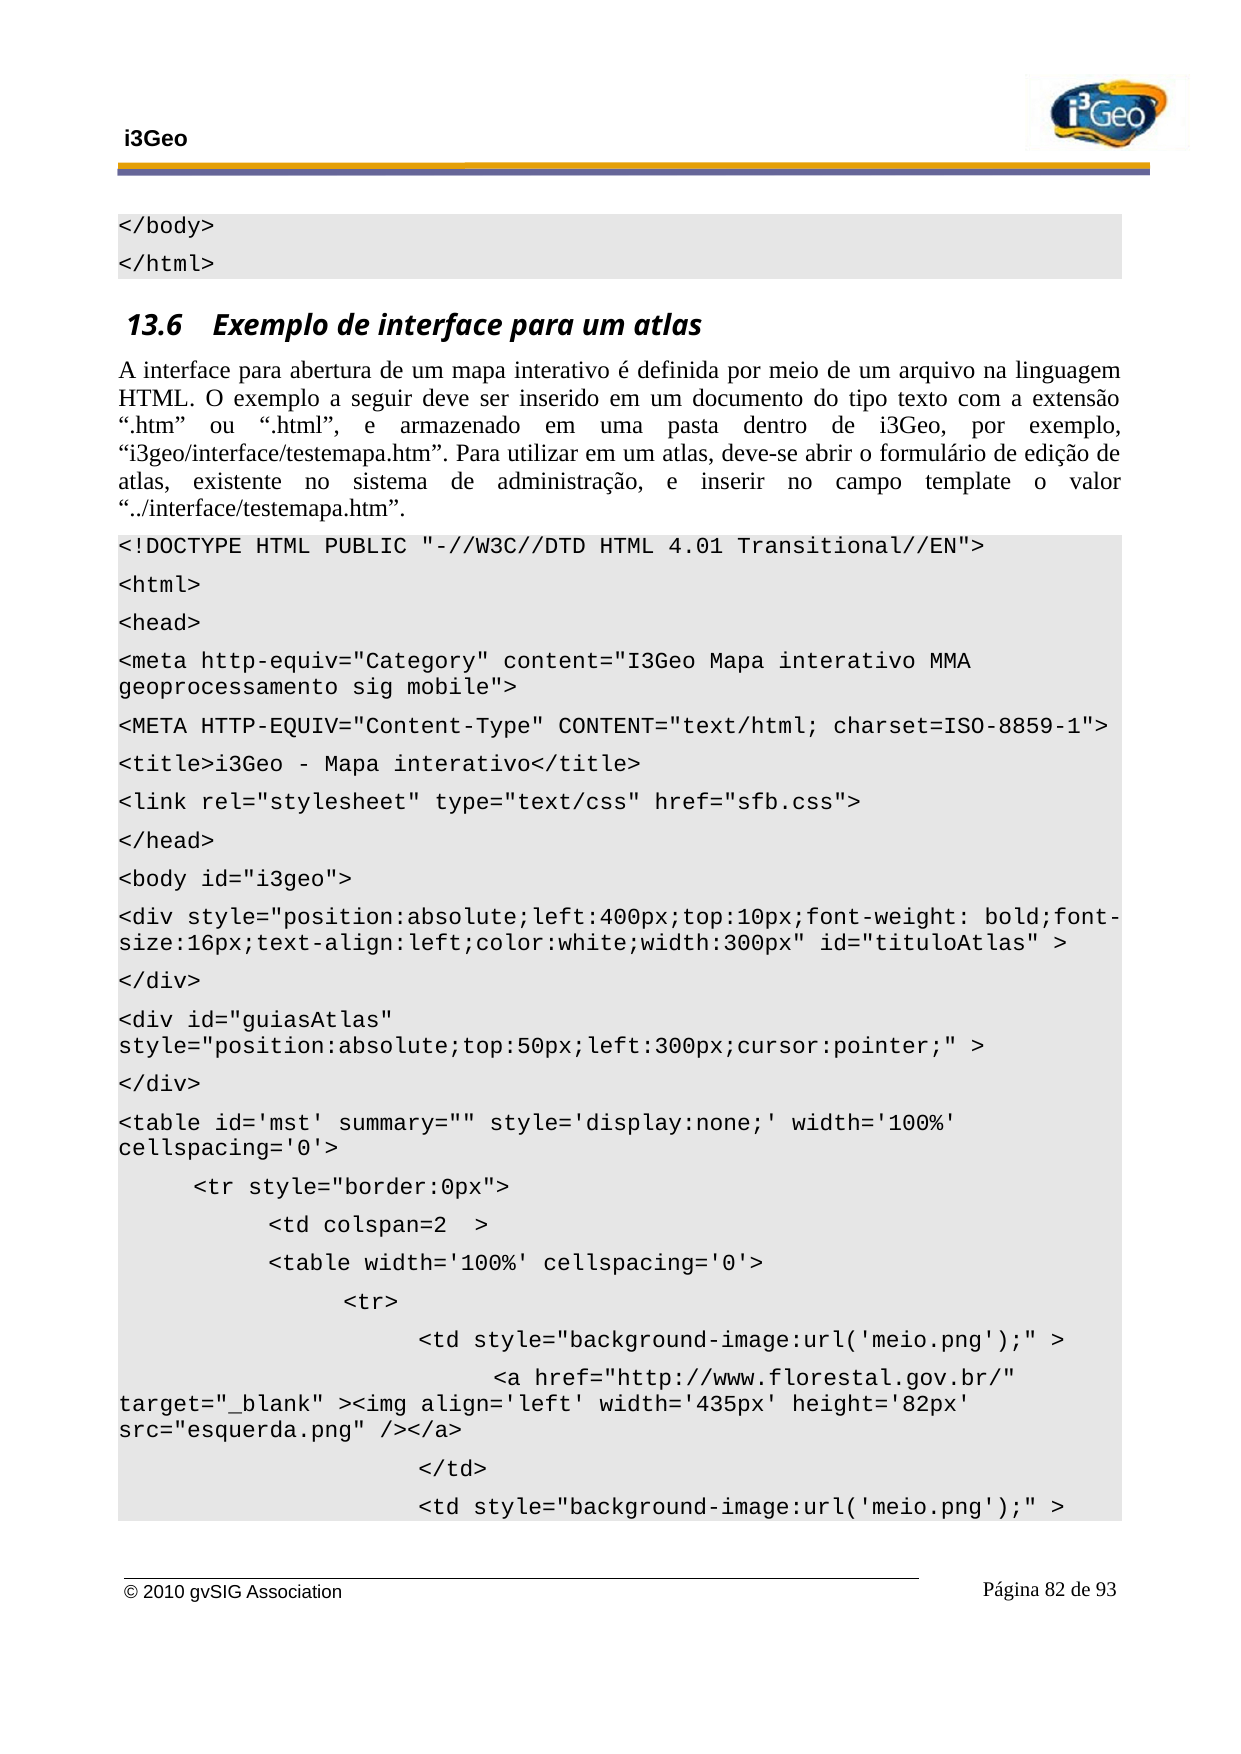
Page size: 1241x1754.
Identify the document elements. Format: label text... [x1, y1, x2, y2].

text <body id="i3geo"> [118, 867, 1122, 893]
text <table id='mst' summary="" style='display:none;' width='100%' cellspacing='0'> [118, 1111, 1122, 1163]
text <div id="guiasAtlas" style="position:absolute;top:50px;left:300px;cursor:pointer;" > [118, 1008, 1122, 1060]
text <head> [118, 611, 1122, 637]
text </html> [118, 253, 1122, 279]
text <div style="position:absolute;left:400px;top:10px;font-weight: bold;font-size:16px;text-align:left;color:white;width:300px" id="tituloAtlas" > [118, 906, 1122, 957]
subtitle Exemplo de interface para um atlas [118, 304, 1122, 343]
text <td colspan=2 > [118, 1213, 1122, 1239]
text <tr> [118, 1290, 1122, 1316]
text <title>i3Geo - Mapa interativo</title> [118, 752, 1122, 778]
text <html> [118, 573, 1122, 599]
text <!DOCTYPE HTML PUBLIC "-//W3C//DTD HTML 4.01 Transitional//EN"> [118, 535, 1122, 561]
text <td style="background-image:url('meio.png');" > [118, 1495, 1122, 1521]
text <tr style="border:0px"> [118, 1175, 1122, 1201]
text </td> [118, 1457, 1122, 1483]
text </div> [118, 970, 1122, 996]
text <a href="http://www.florestal.gov.br/" target="_blank" ><img align='left' width='435px' height='82px' src="esquerda.png" /></a> [118, 1367, 1122, 1444]
text <link rel="stylesheet" type="text/css" href="sfb.css"> [118, 791, 1122, 817]
text <meta http-equiv="Category" content="I3Geo Mapa interativo MMA geoprocessamento sig mobile"> [118, 650, 1122, 702]
text A interface para abertura de um mapa interativo é definida por meio de um arquivo na linguagem HTML. O exemplo a seguir deve ser inserido em um documento do tipo texto com a extensão “.htm” ou “.html”, e armazenado em uma pasta dentro de i3Geo, por exemplo, “i3geo/interface/testemapa.htm”. Para utilizar em um atlas, deve-se abrir o formulário de edição de atlas, existente no sistema de administração, e inserir no campo template o valor “../interface/testemapa.htm”. [118, 356, 1122, 522]
text </head> [118, 829, 1122, 855]
picture [1025, 74, 1191, 151]
text <td style="background-image:url('meio.png');" > [118, 1328, 1122, 1354]
text </body> [118, 214, 1122, 240]
text <table width='100%' cellspacing='0'> [118, 1252, 1122, 1278]
text <META HTTP-EQUIV="Content-Type" CONTENT="text/html; charset=ISO-8859-1"> [118, 714, 1122, 740]
text </div> [118, 1072, 1122, 1098]
